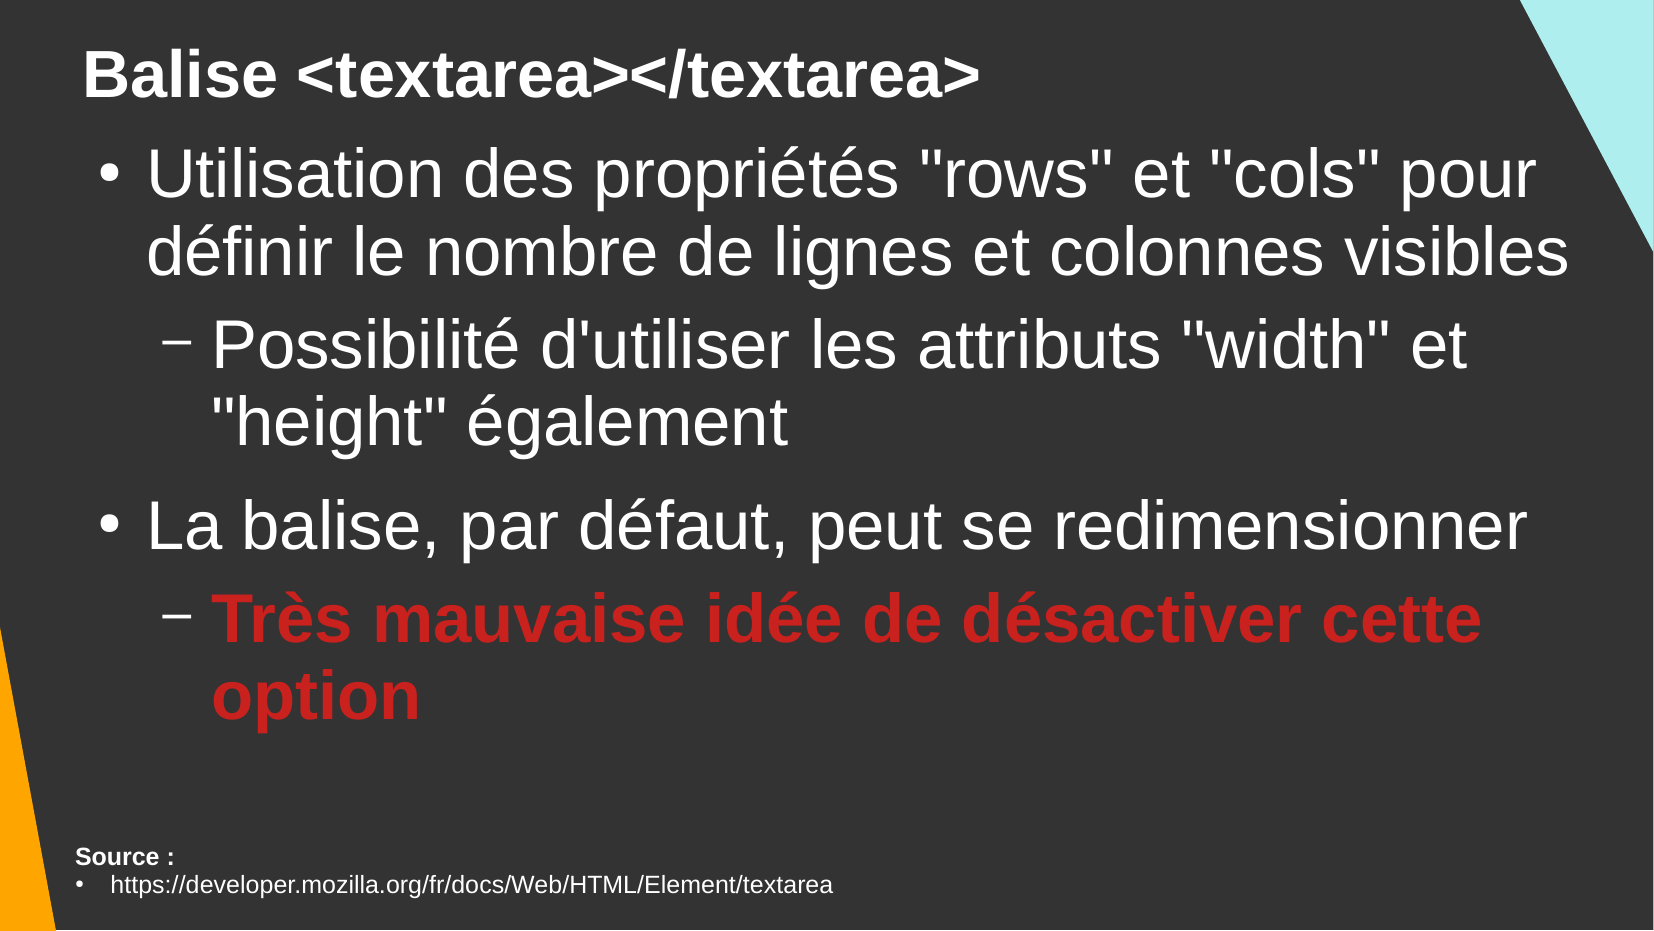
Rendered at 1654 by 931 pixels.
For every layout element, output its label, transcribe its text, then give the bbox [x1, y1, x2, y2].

text_box [1519, 0, 1654, 254]
text_box [0, 627, 57, 931]
title Balise <textarea></textarea> [82, 37, 1571, 114]
text_box Source : https://developer.mozilla.org/fr/docs/Web/HTML/Element/textarea [60, 835, 1546, 907]
list Utilisation des propriétés "rows" et "cols" pour définir le nombre de lignes et colonnes visibles Possibilité d'utiliser les attributs "width" et "height" également La balise, par défaut, peut se redimensionner Très mauvaise idée de désactiver cette option [80, 135, 1605, 798]
